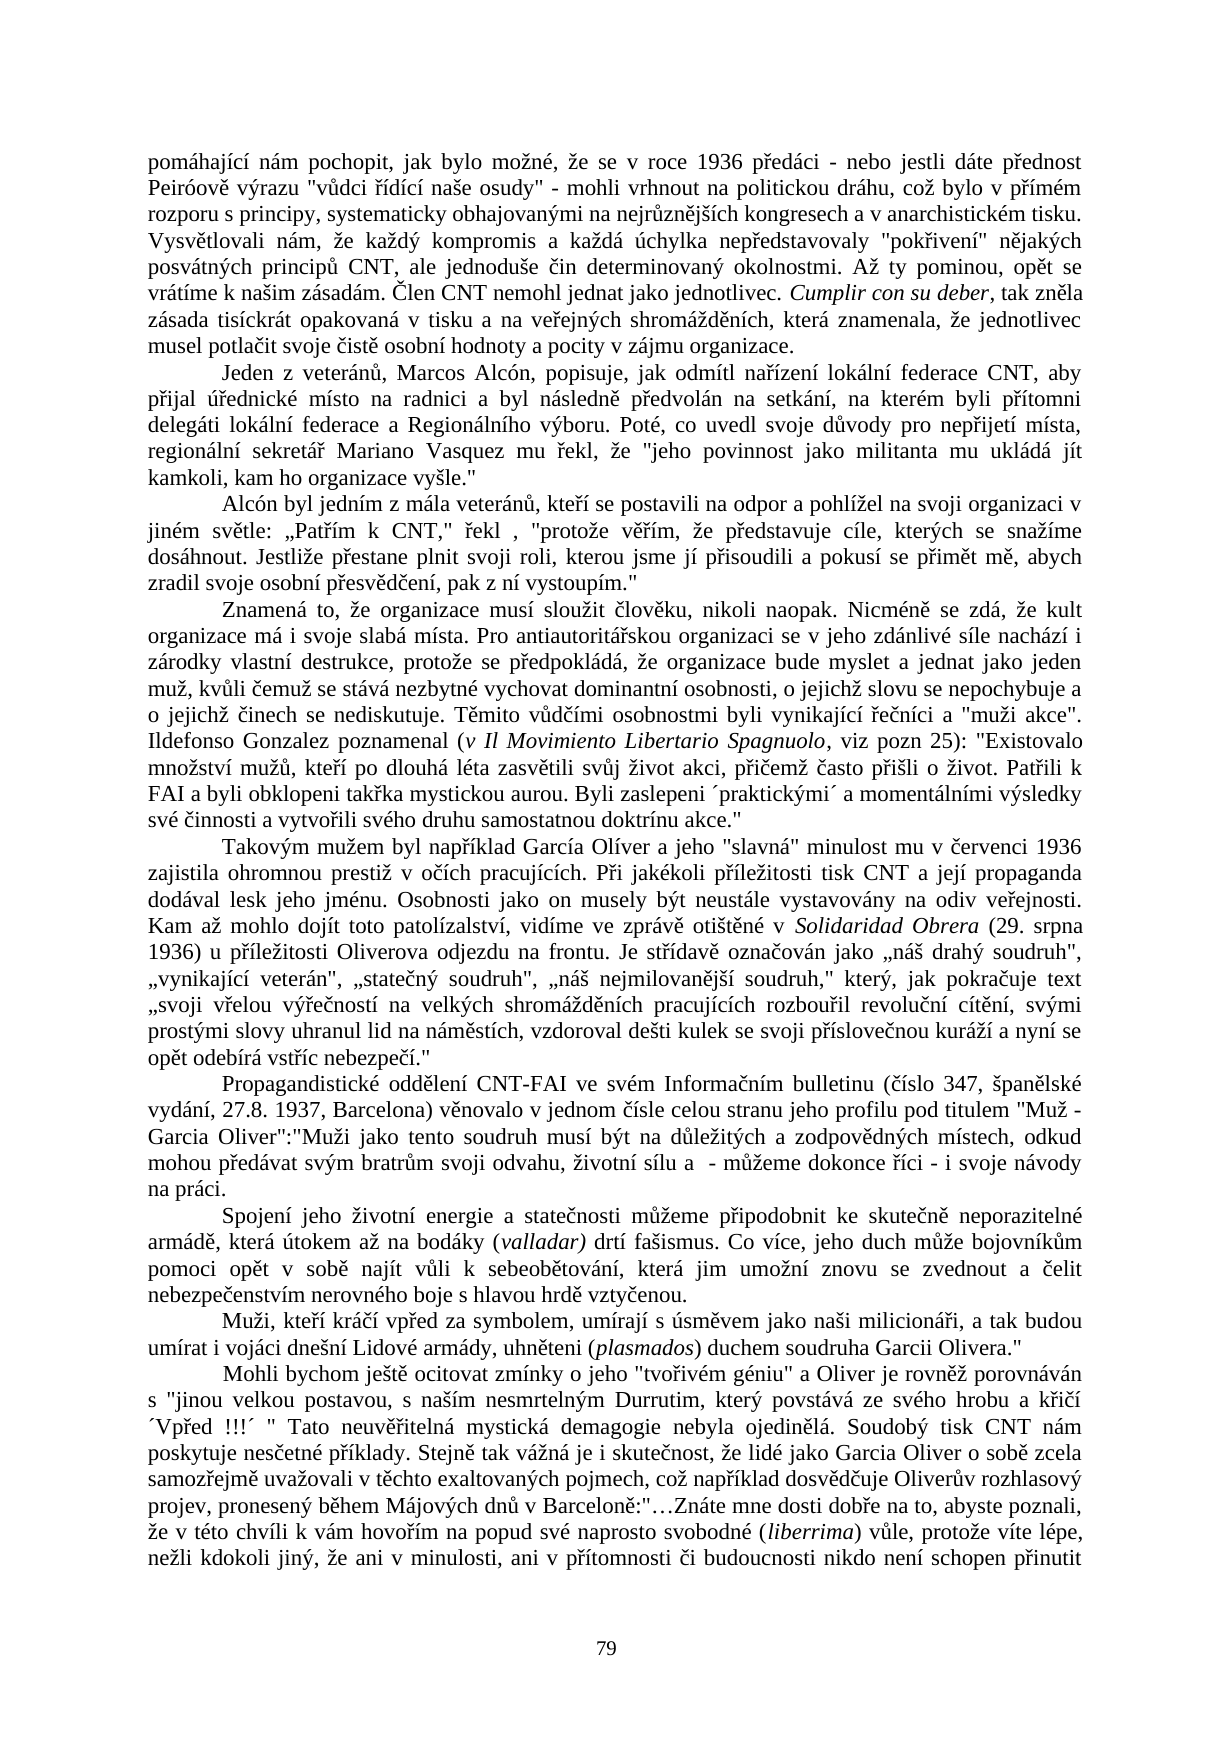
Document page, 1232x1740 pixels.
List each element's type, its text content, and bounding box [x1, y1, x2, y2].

text Propagandistické oddělení CNT-FAI ve svém Informačním bulletinu (číslo 347, španělské vydání, 27.8. 1937, Barcelona) věnovalo v jednom čísle celou stranu jeho profilu pod titulem "Muž - Garcia Oliver":"Muži jako tento soudruh musí být na důležitých a zodpovědných místech, odkud mohou předávat svým bratrům svoji odvahu, životní sílu a - můžeme dokonce říci - i svoje návody na práci. [148, 1070, 1083, 1202]
text Znamená to, že organizace musí sloužit člověku, nikoli naopak. Nicméně se zdá, že kult organizace má i svoje slabá místa. Pro antiautoritářskou organizaci se v jeho zdánlivé síle nachází i zárodky vlastní destrukce, protože se předpokládá, že organizace bude myslet a jednat jako jeden muž, kvůli čemuž se stává nezbytné vychovat dominantní osobnosti, o jejichž slovu se nepochybuje a o jejichž činech se nediskutuje. Těmito vůdčími osobnostmi byli vynikající řečníci a "muži akce". Ildefonso Gonzalez poznamenal (v Il Movimiento Libertario Spagnuolo, viz pozn 25): "Existovalo množství mužů, kteří po dlouhá léta zasvětili svůj život akci, přičemž často přišli o život. Patřili k FAI a byli obklopeni takřka mystickou aurou. Byli zaslepeni ´praktickými´ a momentálními výsledky své činnosti a vytvořili svého druhu samostatnou doktrínu akce." [148, 596, 1083, 833]
text Mohli bychom ještě ocitovat zmínky o jeho "tvořivém géniu" a Oliver je rovněž porovnáván s "jinou velkou postavou, s naším nesmrtelným Durrutim, který povstává ze svého hrobu a křičí ´Vpřed !!!´ " Tato neuvěřitelná mystická demagogie nebyla ojedinělá. Soudobý tisk CNT nám poskytuje nesčetné příklady. Stejně tak vážná je i skutečnost, že lidé jako Garcia Oliver o sobě zcela samozřejmě uvažovali v těchto exaltovaných pojmech, což například dosvědčuje Oliverův rozhlasový projev, pronesený během Májových dnů v Barceloně:"…Znáte mne dosti dobře na to, abyste poznali, že v této chvíli k vám hovořím na popud své naprosto svobodné (liberrima) vůle, protože víte lépe, nežli kdokoli jiný, že ani v minulosti, ani v přítomnosti či budoucnosti nikdo není schopen přinutit [148, 1360, 1083, 1571]
text Alcón byl jedním z mála veteránů, kteří se postavili na odpor a pohlížel na svoji organizaci v jiném světle: „Patřím k CNT," řekl , "protože věřím, že představuje cíle, kterých se snažíme dosáhnout. Jestliže přestane plnit svoji roli, kterou jsme jí přisoudili a pokusí se přimět mě, abych zradil svoje osobní přesvědčení, pak z ní vystoupím." [148, 490, 1083, 596]
text Muži, kteří kráčí vpřed za symbolem, umírají s úsměvem jako naši milicionáři, a tak budou umírat i vojáci dnešní Lidové armády, uhněteni (plasmados) duchem soudruha Garcii Olivera." [148, 1307, 1083, 1360]
text Spojení jeho životní energie a statečnosti můžeme připodobnit ke skutečně neporazitelné armádě, která útokem až na bodáky (valladar) drtí fašismus. Co více, jeho duch může bojovníkům pomoci opět v sobě najít vůli k sebeobětování, která jim umožní znovu se zvednout a čelit nebezpečenstvím nerovného boje s hlavou hrdě vztyčenou. [148, 1202, 1083, 1307]
text pomáhající nám pochopit, jak bylo možné, že se v roce 1936 předáci - nebo jestli dáte přednost Peiróově výrazu "vůdci řídící naše osudy" - mohli vrhnout na politickou dráhu, což bylo v přímém rozporu s principy, systematicky obhajovanými na nejrůznějších kongresech a v anarchistickém tisku. Vysvětlovali nám, že každý kompromis a každá úchylka nepředstavovaly "pokřivení" nějakých posvátných principů CNT, ale jednoduše čin determinovaný okolnostmi. Až ty pominou, opět se vrátíme k našim zásadám. Člen CNT nemohl jednat jako jednotlivec. Cumplir con su deber, tak zněla zásada tisíckrát opakovaná v tisku a na veřejných shromážděních, která znamenala, že jednotlivec musel potlačit svoje čistě osobní hodnoty a pocity v zájmu organizace. [148, 148, 1083, 358]
text Takovým mužem byl například García Olíver a jeho "slavná" minulost mu v červenci 1936 zajistila ohromnou prestiž v očích pracujících. Při jakékoli příležitosti tisk CNT a její propaganda dodával lesk jeho jménu. Osobnosti jako on musely být neustále vystavovány na odiv veřejnosti. Kam až mohlo dojít toto patolízalství, vidíme ve zprávě otištěné v Solidaridad Obrera (29. srpna 1936) u příležitosti Oliverova odjezdu na frontu. Je střídavě označován jako „náš drahý soudruh", „vynikající veterán", „statečný soudruh", „náš nejmilovanější soudruh," který, jak pokračuje text „svoji vřelou výřečností na velkých shromážděních pracujících rozbouřil revoluční cítění, svými prostými slovy uhranul lid na náměstích, vzdoroval dešti kulek se svoji příslovečnou kuráží a nyní se opět odebírá vstříc nebezpečí." [148, 833, 1083, 1070]
text Jeden z veteránů, Marcos Alcón, popisuje, jak odmítl nařízení lokální federace CNT, aby přijal úřednické místo na radnici a byl následně předvolán na setkání, na kterém byli přítomni delegáti lokální federace a Regionálního výboru. Poté, co uvedl svoje důvody pro nepřijetí místa, regionální sekretář Mariano Vasquez mu řekl, že "jeho povinnost jako militanta mu ukládá jít kamkoli, kam ho organizace vyšle." [148, 358, 1083, 490]
